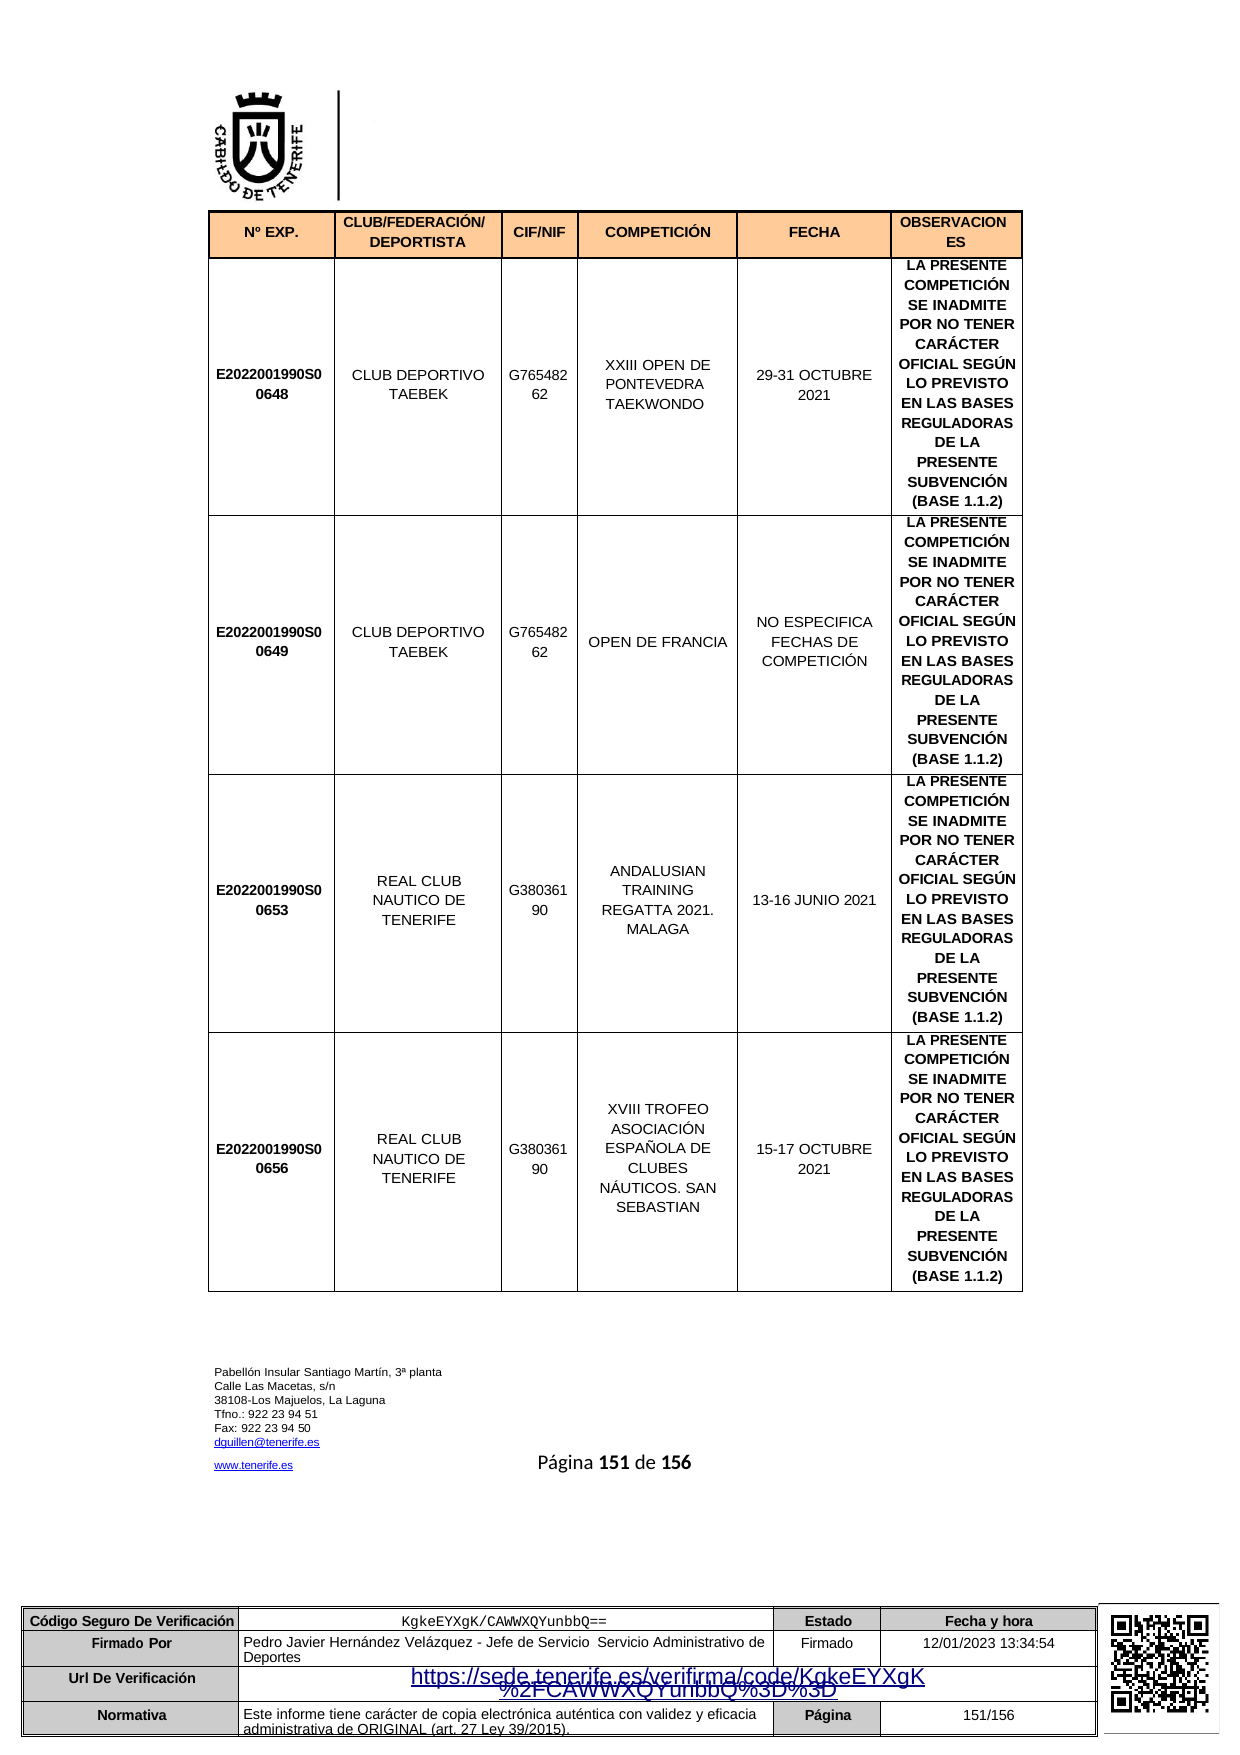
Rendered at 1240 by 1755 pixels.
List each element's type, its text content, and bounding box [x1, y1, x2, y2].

text dguillen@tenerife.es [214, 1436, 1110, 1449]
table_cell CLUB DEPORTIVO TAEBEK [335, 259, 501, 515]
table_header FECHA [738, 213, 890, 257]
table_cell LA PRESENTE COMPETICIÓN SE INADMITE POR NO TENER CARÁCTER OFICIAL SEGÚN LO PREVISTO EN LAS BASES REGULADORAS DE LA PRESENTE SUBVENCIÓN (BASE 1.1.2) [892, 259, 1022, 515]
table_header CLUB/FEDERACIÓN/ DEPORTISTA [336, 213, 501, 257]
table_cell ANDALUSIAN TRAINING REGATTA 2021. MALAGA [578, 775, 737, 1032]
text 38108-Los Majuelos, La Laguna Tfno.: 922 23 94 51 [214, 1394, 413, 1421]
table_cell E2022001990S0 0648 [209, 259, 334, 515]
table_cell NO ESPECIFICA FECHAS DE COMPETICIÓN [738, 516, 891, 773]
table_header COMPETICIÓN [579, 213, 736, 257]
table_cell XXIII OPEN DE PONTEVEDRA TAEKWONDO [578, 259, 737, 515]
table_header CIF/NIF [503, 213, 577, 257]
table_cell E2022001990S0 0649 [209, 516, 334, 773]
table_cell E2022001990S0 0653 [209, 775, 334, 1032]
table_cell 13-16 JUNIO 2021 [738, 775, 891, 1032]
table_header OBSERVACION ES [892, 213, 1021, 257]
table_cell G380361 90 [502, 1033, 577, 1291]
table_cell OPEN DE FRANCIA [578, 516, 737, 773]
table_cell G380361 90 [502, 775, 577, 1032]
text Fax: 922 23 94 50 [214, 1422, 1110, 1435]
table_cell 15-17 OCTUBRE 2021 [738, 1033, 891, 1291]
table_cell REAL CLUB NAUTICO DE TENERIFE [335, 1033, 501, 1291]
table_cell E2022001990S0 0656 [209, 1033, 334, 1291]
table_cell 29-31 OCTUBRE 2021 [738, 259, 891, 515]
table_cell XVIII TROFEO ASOCIACIÓN ESPAÑOLA DE CLUBES NÁUTICOS. SAN SEBASTIAN [578, 1033, 737, 1291]
table_cell CLUB DEPORTIVO TAEBEK [335, 516, 501, 773]
text www.tenerife.es Página 151 de 156 [214, 1449, 1110, 1474]
text Pabellón Insular Santiago Martín, 3ª planta Calle Las Macetas, s/n [214, 1366, 467, 1393]
table_cell REAL CLUB NAUTICO DE TENERIFE [335, 775, 501, 1032]
table_cell LA PRESENTE COMPETICIÓN SE INADMITE POR NO TENER CARÁCTER OFICIAL SEGÚN LO PREVISTO EN LAS BASES REGULADORAS DE LA PRESENTE SUBVENCIÓN (BASE 1.1.2) [892, 1033, 1022, 1291]
table_cell LA PRESENTE COMPETICIÓN SE INADMITE POR NO TENER CARÁCTER OFICIAL SEGÚN LO PREVISTO EN LAS BASES REGULADORAS DE LA PRESENTE SUBVENCIÓN (BASE 1.1.2) [892, 516, 1022, 773]
table_header Nº EXP. [210, 213, 334, 257]
table_cell G765482 62 [502, 259, 577, 515]
table_cell LA PRESENTE COMPETICIÓN SE INADMITE POR NO TENER CARÁCTER OFICIAL SEGÚN LO PREVISTO EN LAS BASES REGULADORAS DE LA PRESENTE SUBVENCIÓN (BASE 1.1.2) [892, 775, 1022, 1032]
table_cell G765482 62 [502, 516, 577, 773]
